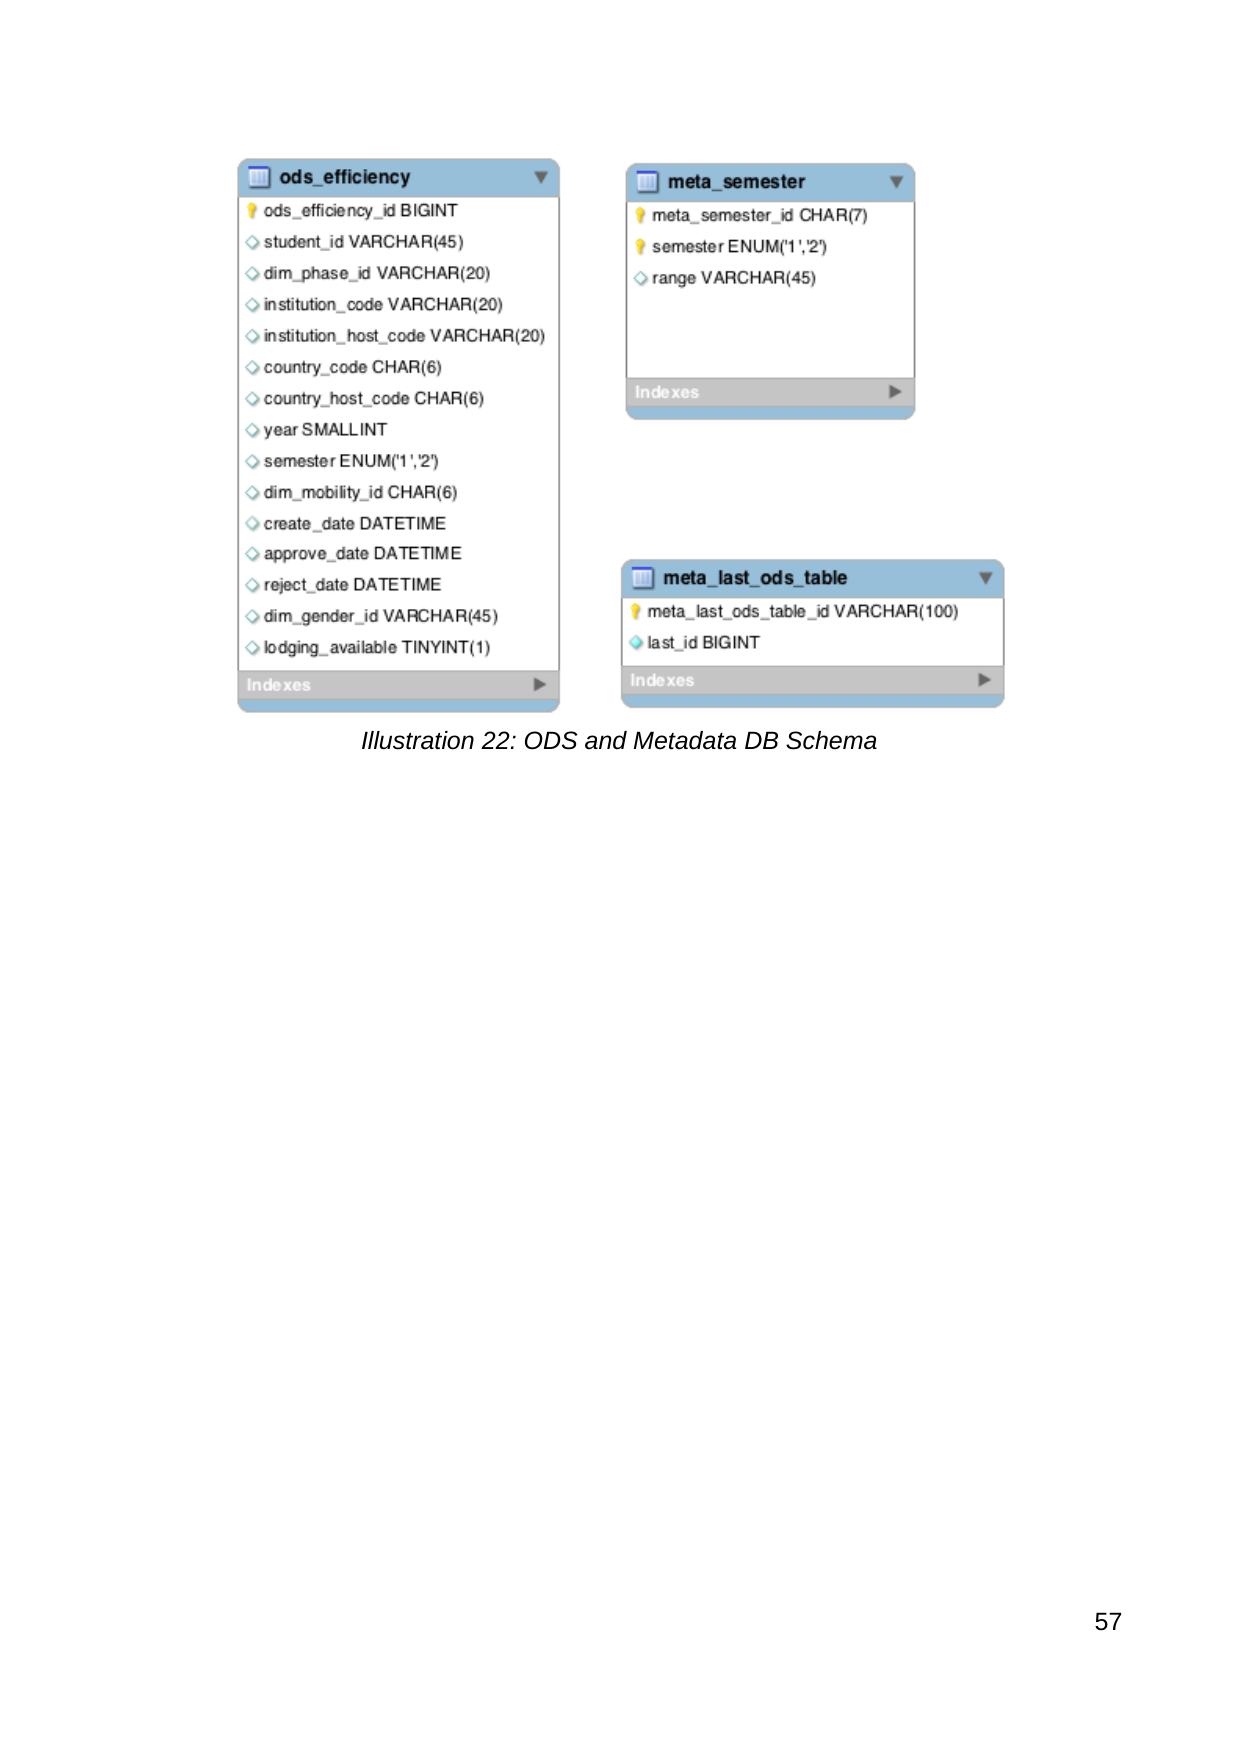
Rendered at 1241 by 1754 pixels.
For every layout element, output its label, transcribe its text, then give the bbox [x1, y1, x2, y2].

text Illustration 22: ODS and Metadata DB Schema [223, 727, 1018, 755]
picture [222, 143, 1019, 727]
